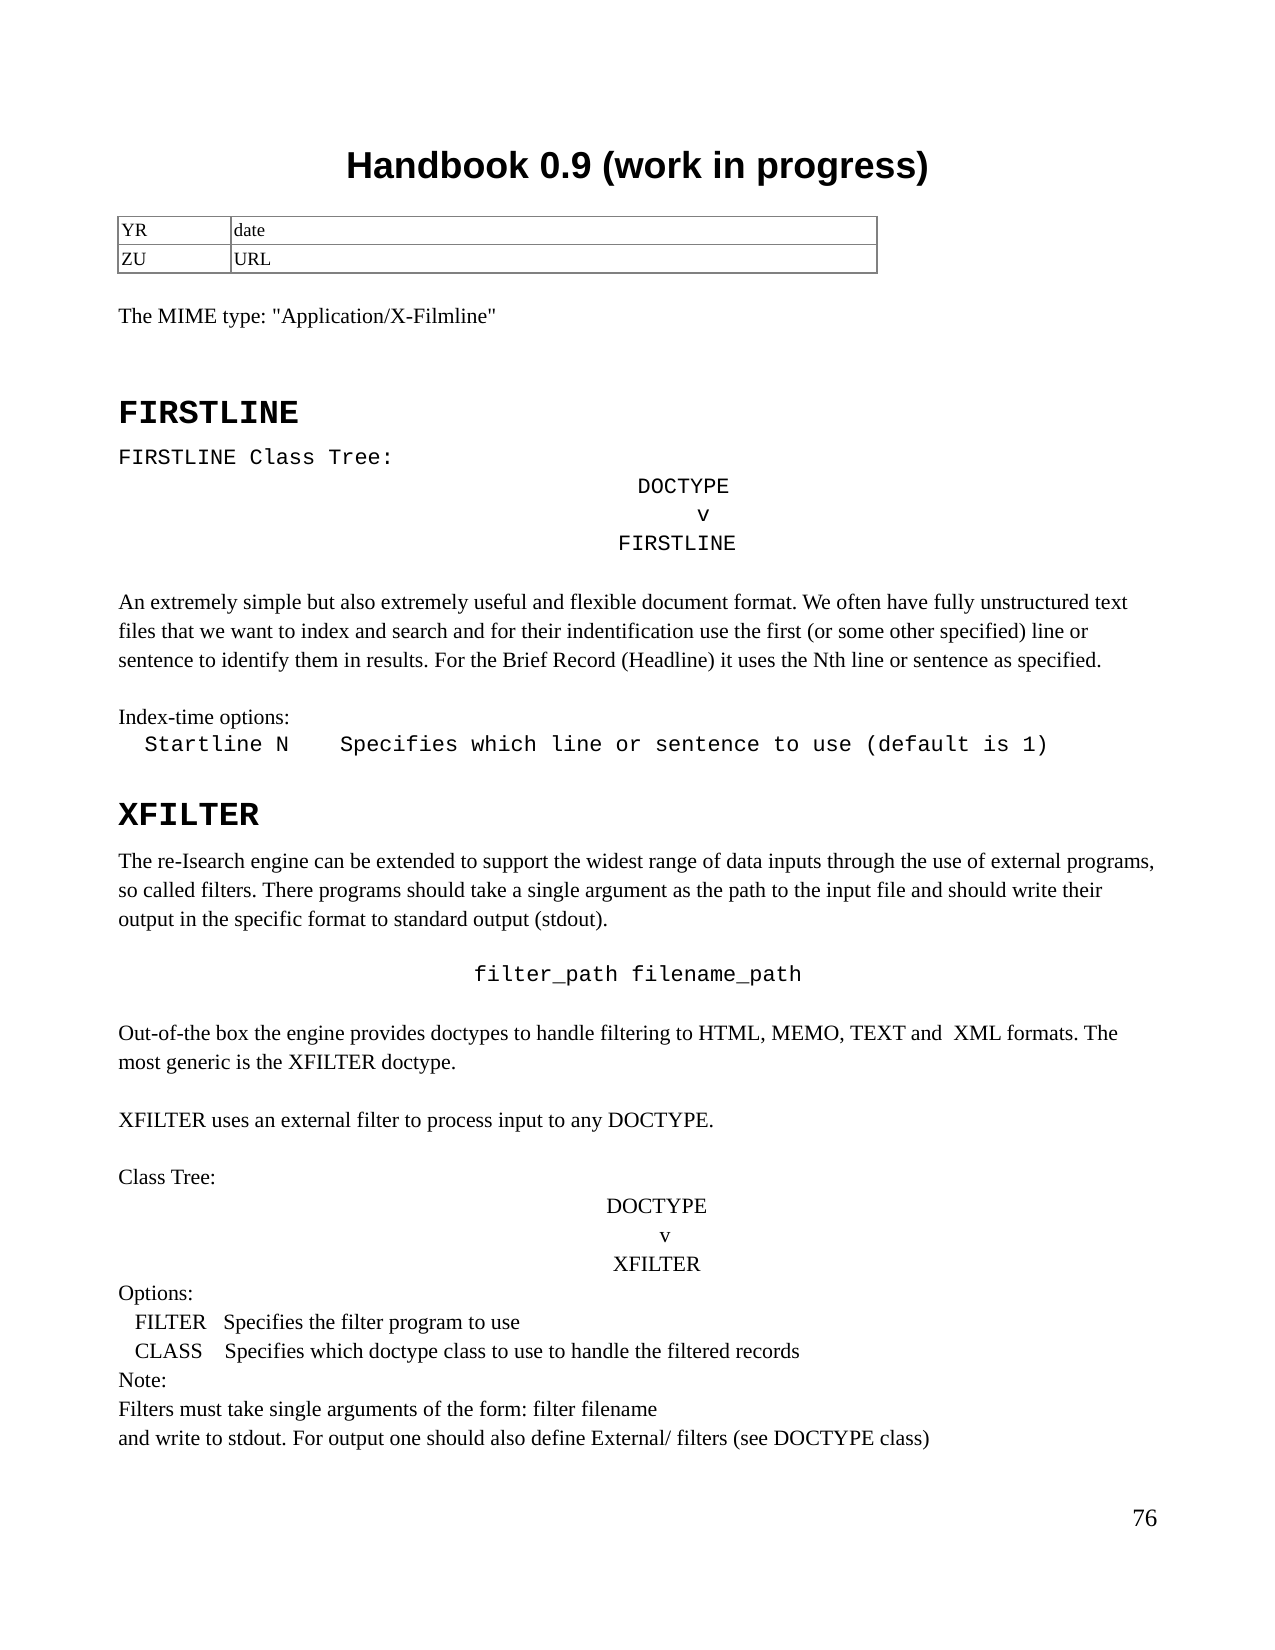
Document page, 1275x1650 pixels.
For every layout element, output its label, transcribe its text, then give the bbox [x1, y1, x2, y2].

text Class Tree: [118, 1164, 1157, 1189]
text XFILTER [118, 1251, 1157, 1276]
text FIRSTLINE Class Tree: [118, 447, 1157, 471]
text Note: [118, 1367, 1157, 1392]
text FIRSTLINE [118, 532, 1157, 557]
text and write to stdout. For output one should also define External/ filters (see DOCTYPE class) [118, 1425, 1157, 1450]
text The re-Isearch engine can be extended to support the widest range of data inputs through the use of external programs, so called filters. There programs should take a single argument as the path to the input file and should write their output in the specific format to standard output (stdout). [118, 848, 1157, 931]
text Startline N Specifies which line or sentence to use (default is 1) [118, 733, 1157, 758]
text filter_path filename_path [118, 963, 1157, 988]
table_cell YR [119, 217, 230, 244]
table_cell ZU [119, 245, 230, 272]
text Options: [118, 1280, 1157, 1305]
table_cell date [232, 217, 876, 244]
text Index-time options: [118, 704, 1157, 729]
text DOCTYPE [118, 475, 1157, 500]
text Filters must take single arguments of the form: filter filename [118, 1396, 1157, 1421]
text The MIME type: "Application/X-Filmline" [118, 303, 1157, 328]
text An extremely simple but also extremely useful and flexible document format. We often have fully unstructured text files that we want to index and search and for their indentification use the first (or some other specified) line or sentence to identify them in results. For the Brief Record (Headline) it uses the Nth line or sentence as specified. [118, 589, 1157, 672]
subtitle XFILTER [118, 797, 1157, 836]
text v [118, 1222, 1157, 1247]
text CLASS Specifies which doctype class to use to handle the filtered records [118, 1338, 1157, 1363]
text v [118, 503, 1157, 528]
subtitle FIRSTLINE [118, 396, 1157, 434]
table_cell URL [232, 245, 876, 272]
text XFILTER uses an external filter to process input to any DOCTYPE. [118, 1107, 1157, 1132]
text Out-of-the box the engine provides doctypes to handle filtering to HTML, MEMO, TEXT and XML formats. The most generic is the XFILTER doctype. [118, 1020, 1157, 1074]
text FILTER Specifies the filter program to use [118, 1309, 1157, 1334]
text DOCTYPE [118, 1193, 1157, 1218]
